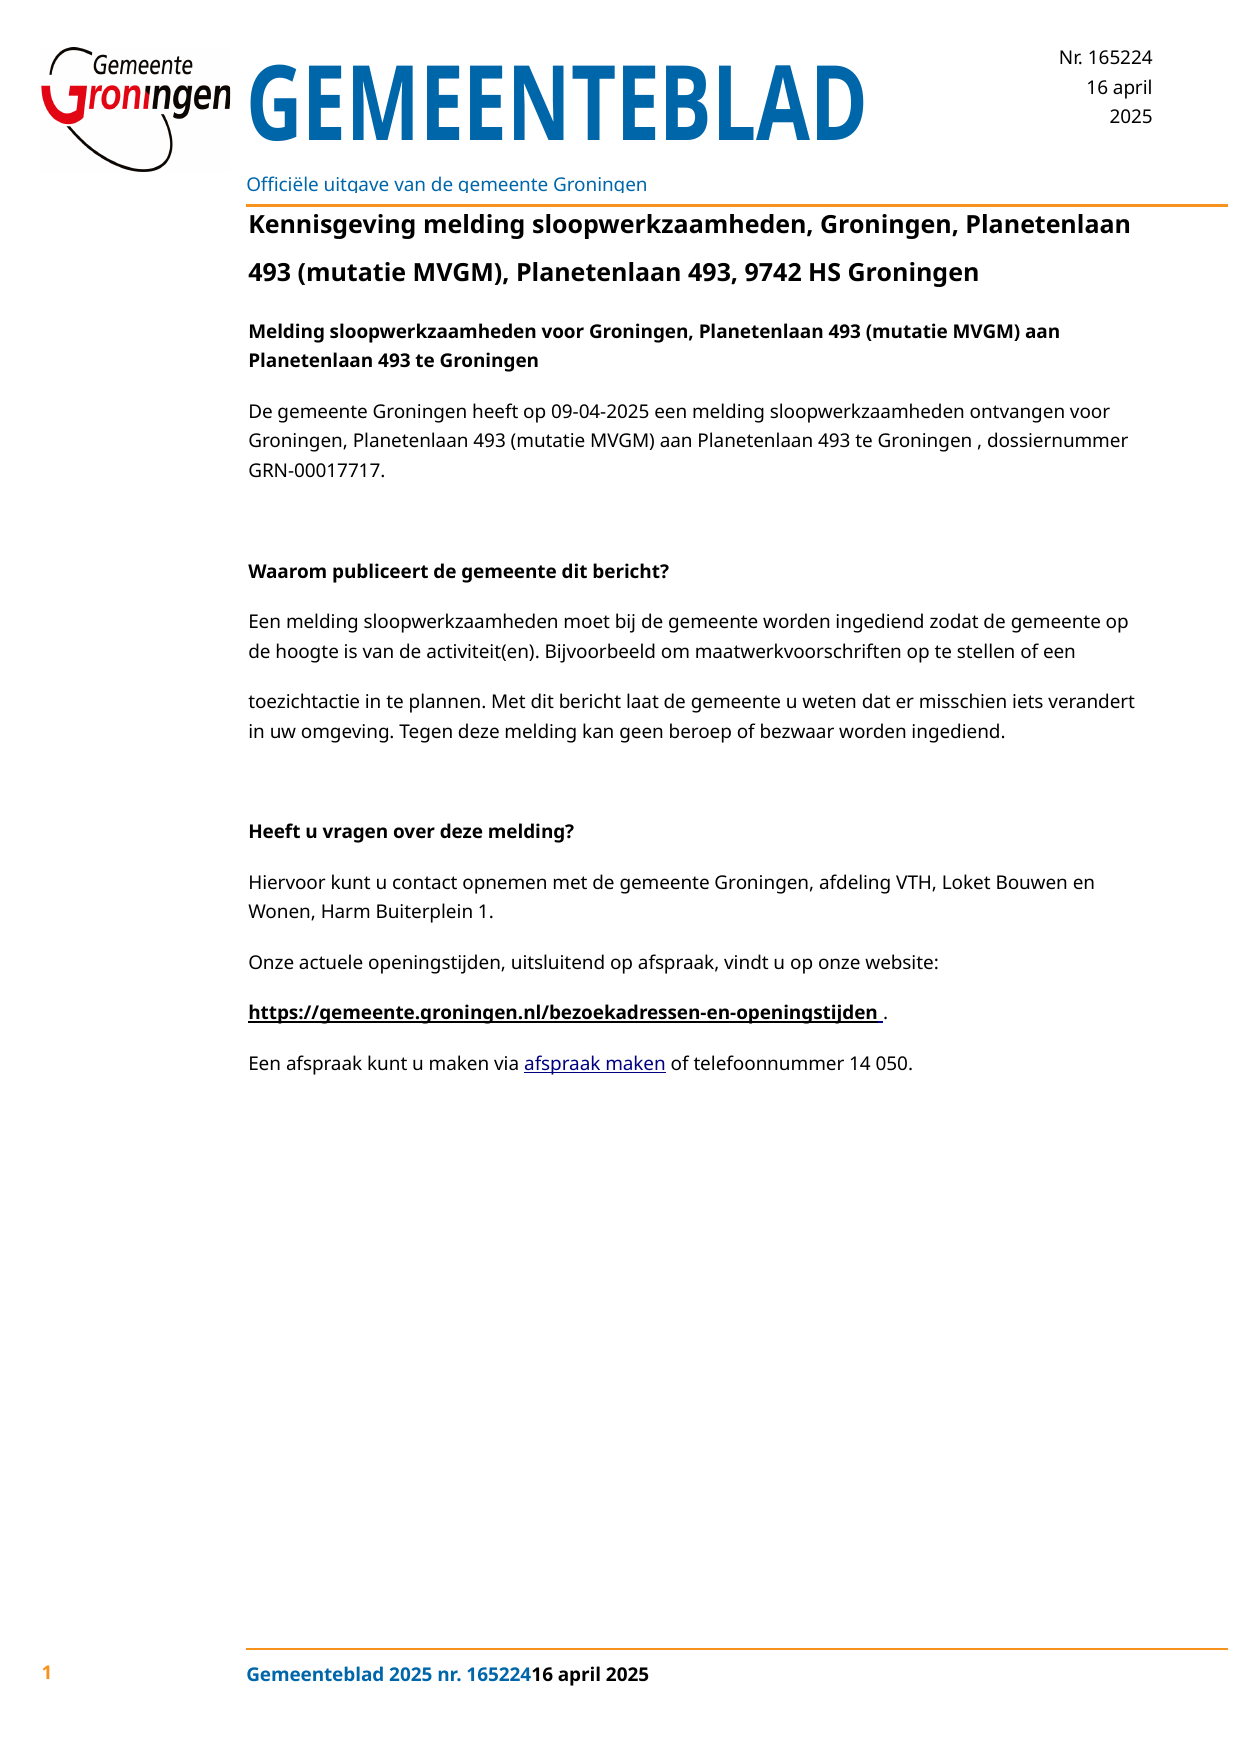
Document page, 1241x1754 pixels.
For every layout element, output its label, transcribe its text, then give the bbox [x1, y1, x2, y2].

text De gemeente Groningen heeft op 09-04-2025 een melding sloopwerkzaamheden ontvangen voor Groningen, Planetenlaan 493 (mutatie MVGM) aan Planetenlaan 493 te Groningen , dossiernummer GRN-00017717. [248, 398, 1152, 483]
text Een melding sloopwerkzaamheden moet bij de gemeente worden ingediend zodat de gemeente op de hoogte is van de activiteit(en). Bijvoorbeeld om maatwerkvoorschriften op te stellen of een [248, 608, 1152, 664]
text Hiervoor kunt u contact opnemen met de gemeente Groningen, afdeling VTH, Loket Bouwen en Wonen, Harm Buiterplein 1. [248, 869, 1152, 924]
picture [41, 47, 231, 172]
text toezichtactie in te plannen. Met dit bericht laat de gemeente u weten dat er misschien iets verandert in uw omgeving. Tegen deze melding kan geen beroep of bezwaar worden ingediend. [248, 688, 1152, 744]
text Kennisgeving melding sloopwerkzaamheden, Groningen, Planetenlaan 493 (mutatie MVGM), Planetenlaan 493, 9742 HS Groningen [248, 207, 1152, 288]
text Heeft u vragen over deze melding? [248, 819, 1152, 844]
text Melding sloopwerkzaamheden voor Groningen, Planetenlaan 493 (mutatie MVGM) aan Planetenlaan 493 te Groningen [248, 318, 1152, 373]
text Onze actuele openingstijden, uitsluitend op afspraak, vindt u op onze website: [248, 949, 1152, 975]
text Een afspraak kunt u maken via afspraak maken of telefoonnummer 14 050. [248, 1050, 1152, 1076]
text https://gemeente.groningen.nl/bezoekadressen-en-openingstijden . [248, 999, 1152, 1025]
text Waarom publiceert de gemeente dit bericht? [248, 558, 1152, 584]
